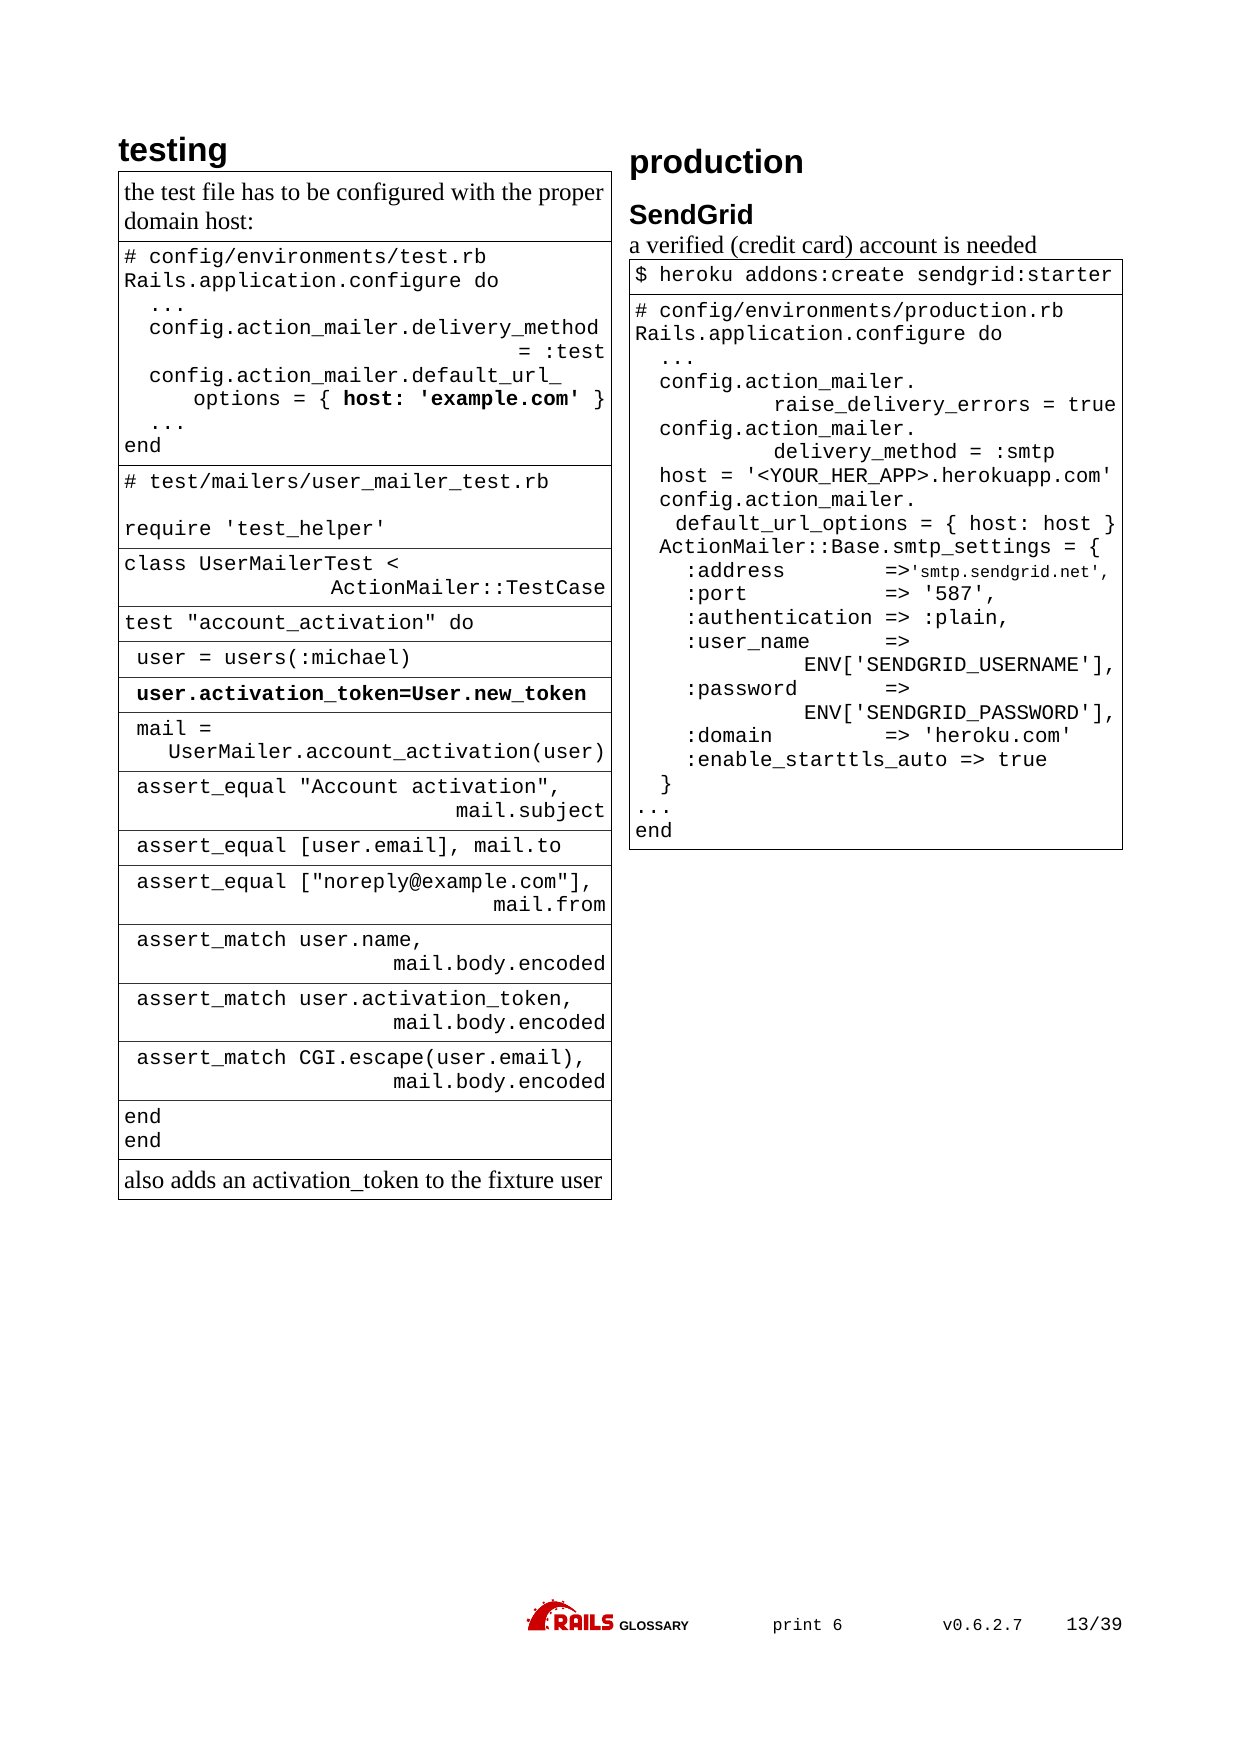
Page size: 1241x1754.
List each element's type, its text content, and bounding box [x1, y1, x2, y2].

table_cell user = users(:michael) [119, 642, 611, 677]
table_cell also adds an activation_token to the fixture user [119, 1160, 611, 1199]
table_cell class UserMailerTest < ActionMailer::TestCase [119, 549, 611, 606]
subtitle production [629, 142, 1122, 180]
table_cell assert_equal [user.email], mail.to [119, 831, 611, 865]
subtitle testing [118, 130, 611, 168]
table_cell assert_equal "Account activation", mail.subject [119, 772, 611, 829]
table_cell assert_equal ["noreply@example.com"], mail.from [119, 866, 611, 924]
table_cell # config/environments/test.rb Rails.application.configure do ... config.action_mailer.delivery_method = :test config.action_mailer.default_url_ options = { host: 'example.com' } ... end [119, 242, 611, 465]
table_cell mail = UserMailer.account_activation(user) [119, 713, 611, 771]
table_cell # config/environments/production.rb Rails.application.configure do ... config.action_mailer. raise_delivery_errors = true config.action_mailer. delivery_method = :smtp host = '<YOUR_HER_APP>.herokuapp.com' config.action_mailer. default_url_options = { host: host } ActionMailer::Base.smtp_settings = { :address =>'smtp.sendgrid.net', :port => '587', :authentication => :plain, :user_name => ENV['SENDGRID_USERNAME'], :password => ENV['SENDGRID_PASSWORD'], :domain => 'heroku.com' :enable_starttls_auto => true } ... end [630, 295, 1122, 849]
table_cell test "account_activation" do [119, 607, 611, 641]
table_header the test file has to be configured with the proper domain host: [119, 172, 611, 241]
table_cell user.activation_token=User.new_token [119, 678, 611, 712]
table_cell end end [119, 1101, 611, 1159]
text a verified (credit card) account is needed [629, 230, 1122, 259]
table_cell assert_match CGI.escape(user.email), mail.body.encoded [119, 1042, 611, 1100]
subtitle SendGrid [629, 198, 1122, 230]
table_header $ heroku addons:create sendgrid:starter [630, 260, 1122, 294]
table_cell assert_match user.activation_token, mail.body.encoded [119, 984, 611, 1041]
table_cell assert_match user.name, mail.body.encoded [119, 925, 611, 982]
table_cell # test/mailers/user_mailer_test.rb require 'test_helper' [119, 466, 611, 547]
